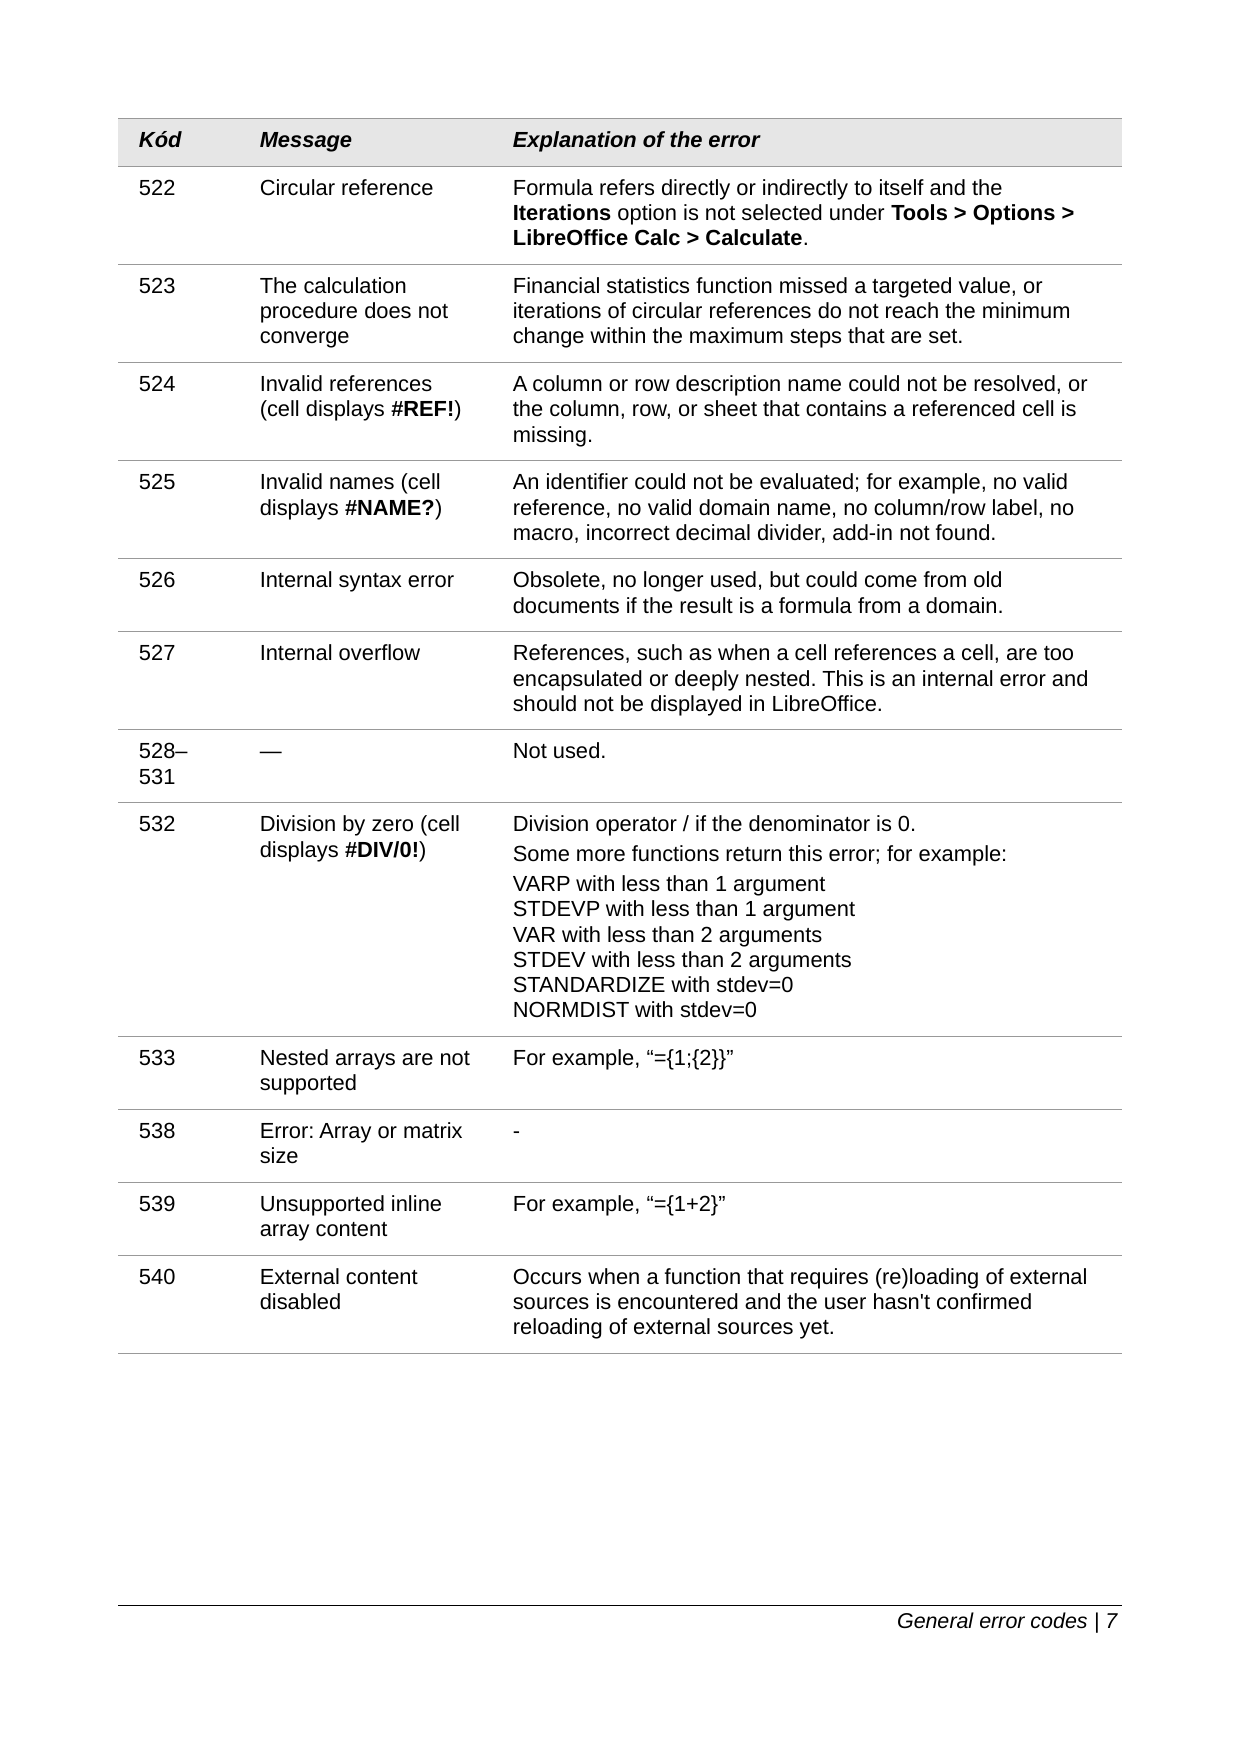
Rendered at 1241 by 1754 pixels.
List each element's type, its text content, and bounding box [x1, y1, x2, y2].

table_cell Internal overflow [239, 632, 492, 729]
table_cell 540 [118, 1256, 239, 1353]
table_cell 524 [118, 363, 239, 460]
table_cell Unsupported inline array content [239, 1183, 492, 1254]
table_cell Obsolete, no longer used, but could come from old documents if the result is a formula from a domain. [492, 559, 1122, 631]
table_cell 522 [118, 167, 239, 264]
table_cell — [239, 730, 492, 802]
table_cell 528–531 [118, 730, 239, 802]
table_cell 526 [118, 559, 239, 631]
table_cell 527 [118, 632, 239, 729]
table_cell 538 [118, 1110, 239, 1182]
table_cell Invalid names (cell displays #NAME?) [239, 461, 492, 558]
table_cell 533 [118, 1037, 239, 1109]
table_cell Error: Array or matrix size [239, 1110, 492, 1182]
table_cell Circular reference [239, 167, 492, 264]
table_cell Formula refers directly or indirectly to itself and the Iterations option is not selected under Tools > Options > LibreOffice Calc > Calculate. [492, 167, 1122, 264]
table_cell The calculation procedure does not converge [239, 265, 492, 362]
table_header Message [239, 119, 492, 166]
table_header Explanation of the error [492, 119, 1122, 166]
table_cell - [492, 1110, 1122, 1182]
table_cell 532 [118, 803, 239, 1036]
table_cell An identifier could not be evaluated; for example, no valid reference, no valid domain name, no column/row label, no macro, incorrect decimal divider, add-in not found. [492, 461, 1122, 558]
table_cell Division by zero (cell displays #DIV/0!) [239, 803, 492, 1036]
table_cell 523 [118, 265, 239, 362]
table_cell Financial statistics function missed a targeted value, or iterations of circular references do not reach the minimum change within the maximum steps that are set. [492, 265, 1122, 362]
table_cell Invalid references (cell displays #REF!) [239, 363, 492, 460]
table_cell For example, “={1+2}” [492, 1183, 1122, 1254]
table_cell For example, “={1;{2}}” [492, 1037, 1122, 1109]
table_cell Occurs when a function that requires (re)loading of external sources is encountered and the user hasn't confirmed reloading of external sources yet. [492, 1256, 1122, 1353]
table_cell 525 [118, 461, 239, 558]
table_cell Division operator / if the denominator is 0. Some more functions return this error; for example: VARP with less than 1 argument STDEVP with less than 1 argument VAR with less than 2 arguments STDEV with less than 2 arguments STANDARDIZE with stdev=0 NORMDIST with stdev=0 [492, 803, 1122, 1036]
table_header Kód [118, 119, 239, 166]
table_cell Internal syntax error [239, 559, 492, 631]
table_cell A column or row description name could not be resolved, or the column, row, or sheet that contains a referenced cell is missing. [492, 363, 1122, 460]
table_cell Not used. [492, 730, 1122, 802]
table_cell External content disabled [239, 1256, 492, 1353]
table_cell 539 [118, 1183, 239, 1254]
table_cell References, such as when a cell references a cell, are too encapsulated or deeply nested. This is an internal error and should not be displayed in LibreOffice. [492, 632, 1122, 729]
table_cell Nested arrays are not supported [239, 1037, 492, 1109]
